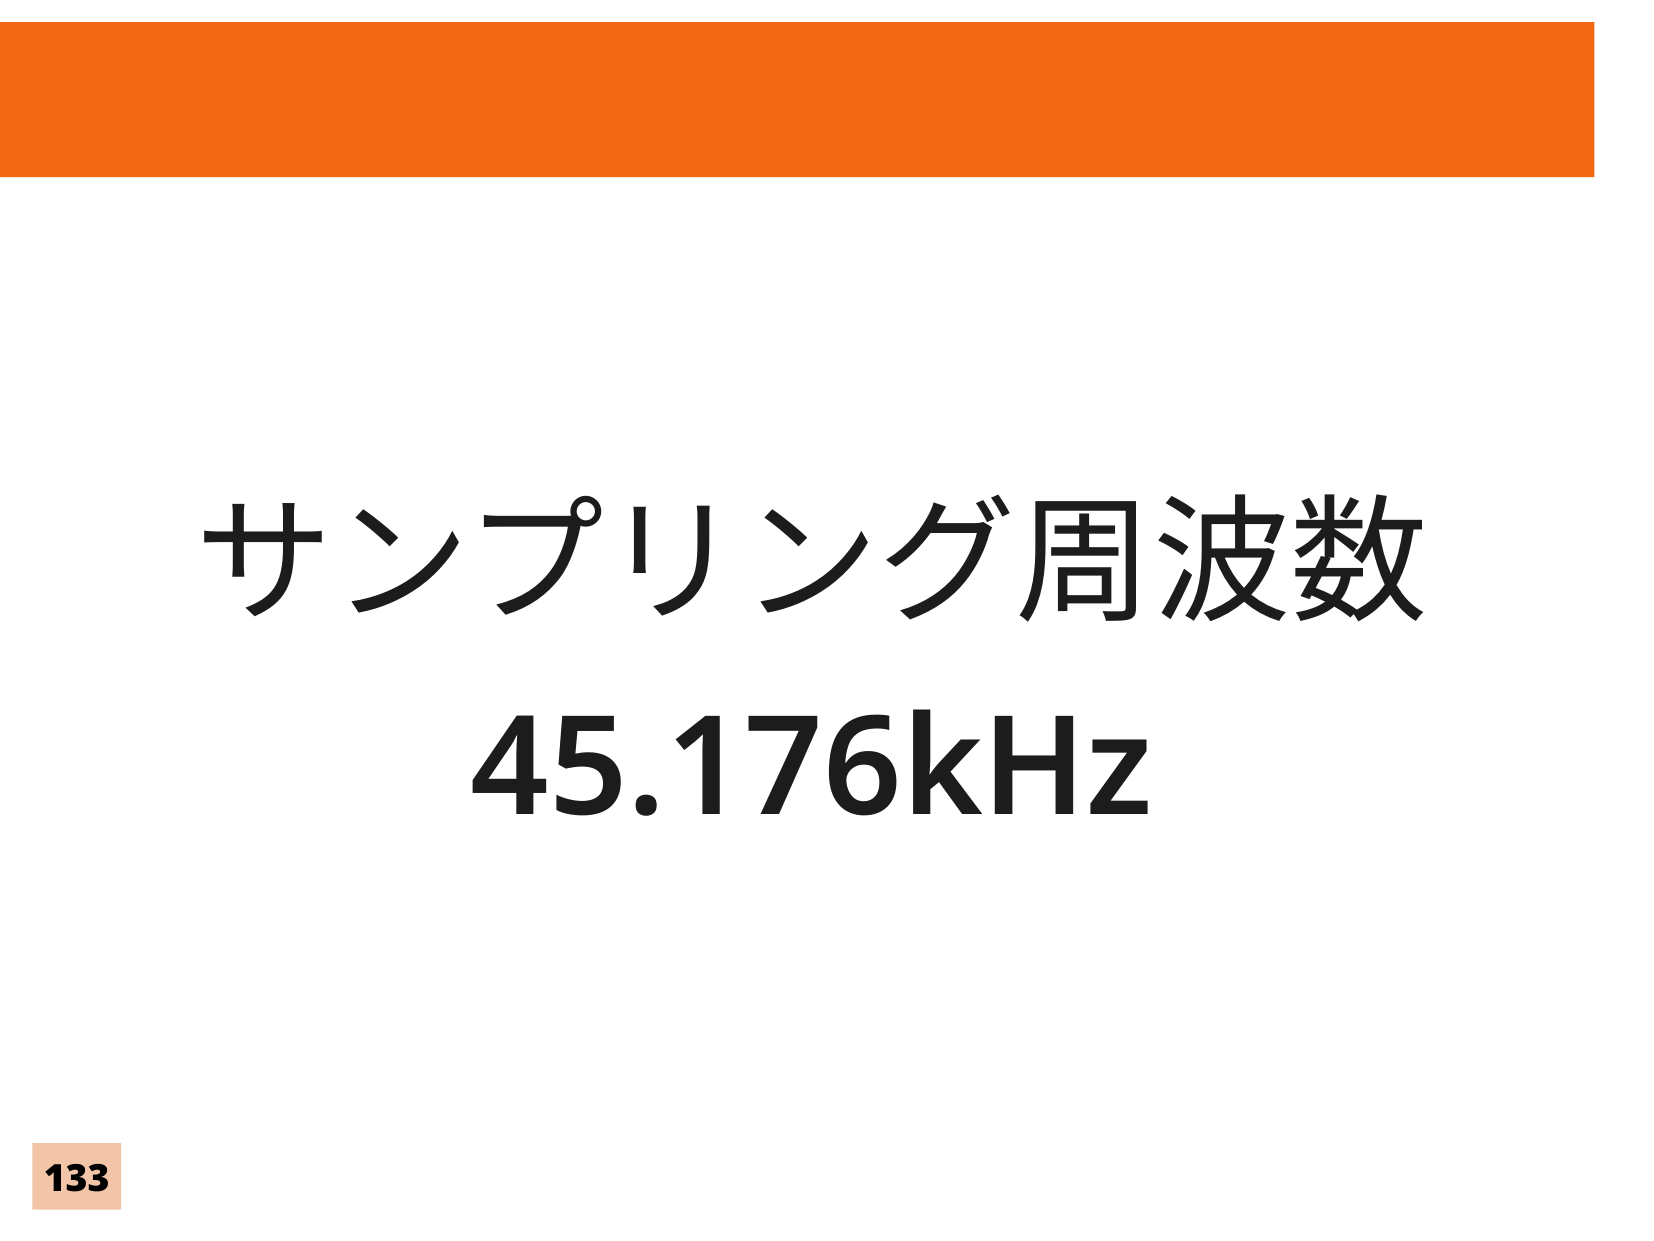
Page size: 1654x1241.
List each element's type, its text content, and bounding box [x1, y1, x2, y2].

list サンプリング周波数 45.176kHz [59, 201, 1565, 1105]
